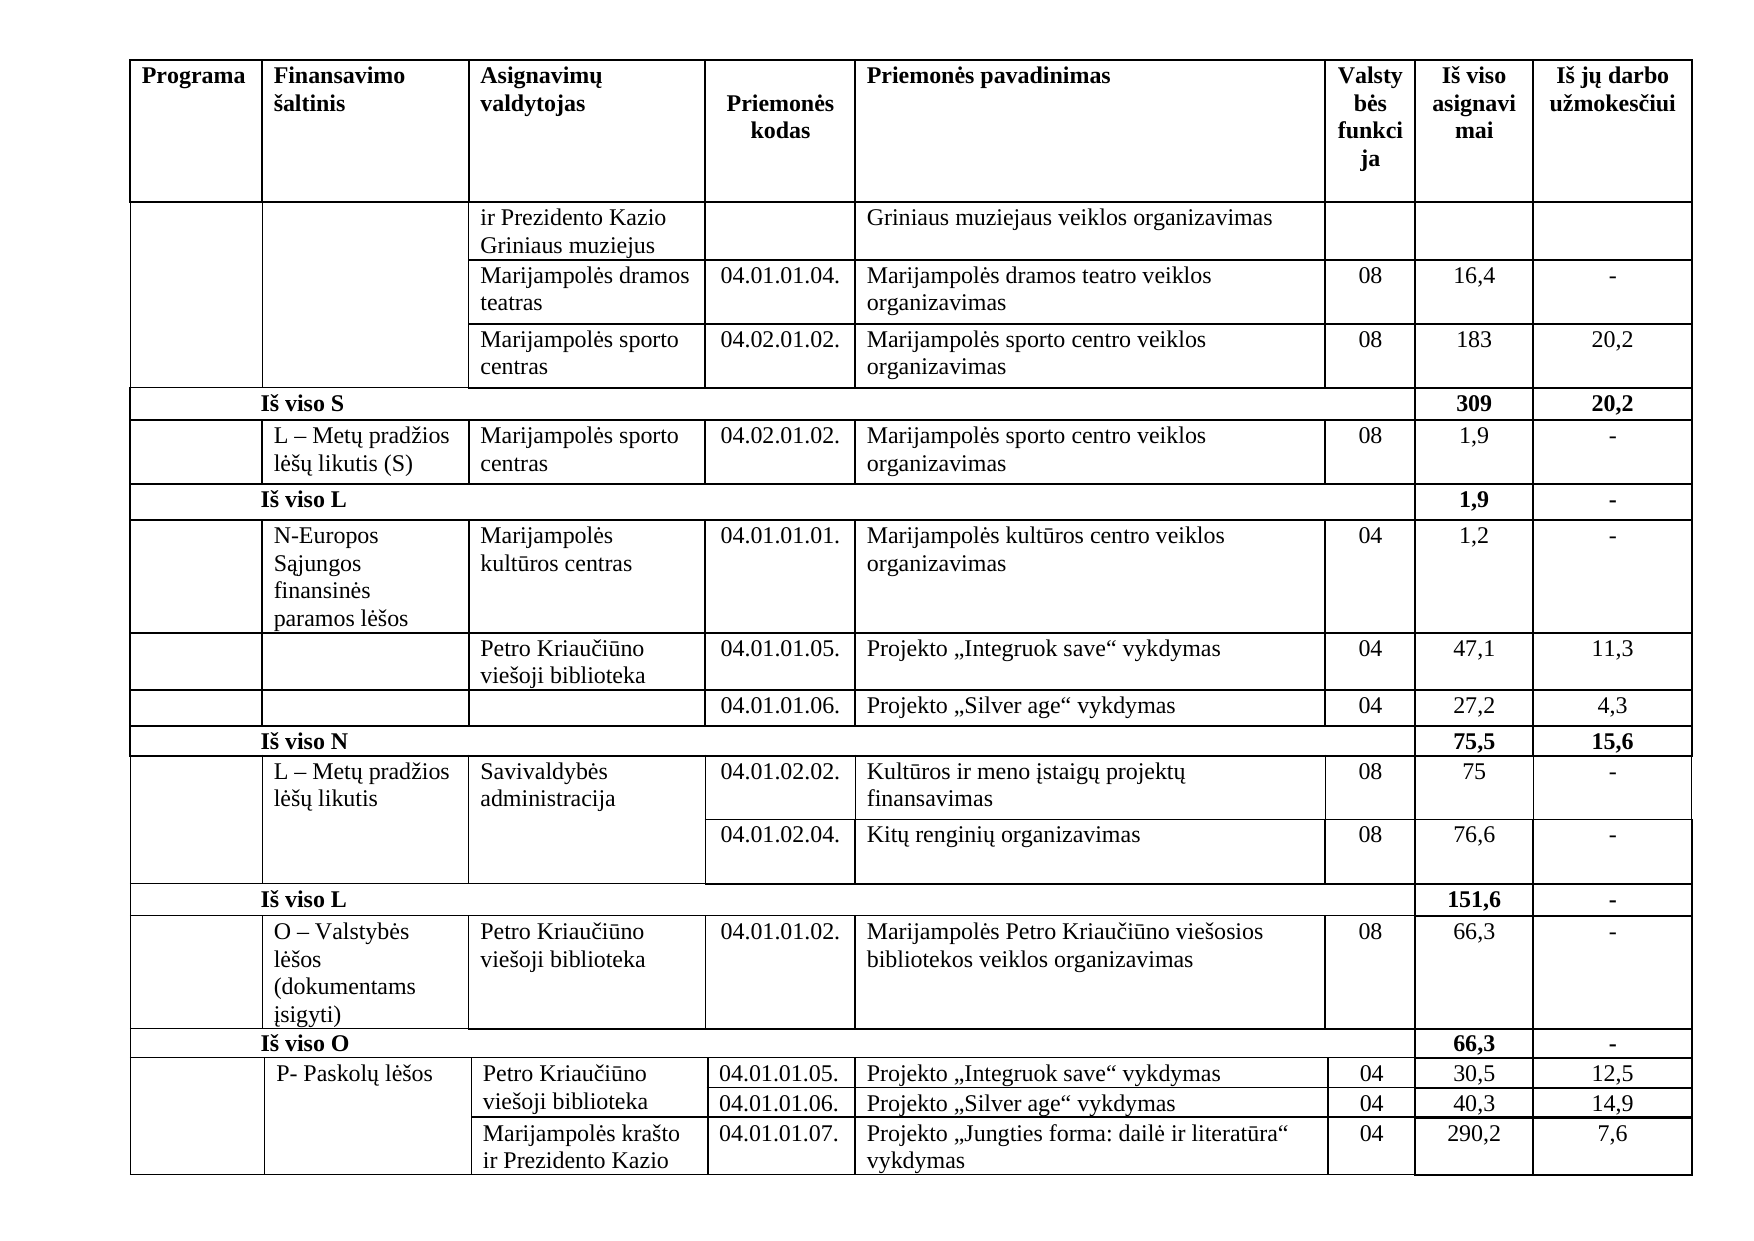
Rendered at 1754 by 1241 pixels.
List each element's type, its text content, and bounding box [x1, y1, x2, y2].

table_cell 04.02.01.02. [706, 421, 854, 483]
table_cell 27,2 [1416, 691, 1532, 725]
table_cell [1326, 172, 1414, 201]
table_cell 20,2 [1534, 325, 1691, 387]
table_cell P- Paskolų lėšos [265, 1058, 471, 1174]
table_cell 04.01.01.05. [706, 634, 854, 689]
table_cell 08 [1326, 757, 1414, 819]
table_cell 30,5 [1416, 1059, 1532, 1087]
table_header Iš jų darbo užmokesčiui [1534, 61, 1691, 201]
table_cell [263, 172, 468, 201]
table_header Programa [131, 61, 261, 172]
table_cell [470, 691, 704, 725]
table_cell 66,3 [1416, 917, 1532, 1027]
table_cell [131, 634, 261, 689]
table_cell [856, 172, 1324, 201]
table_cell [131, 421, 261, 483]
table_cell Marijampolės kultūros centras [470, 521, 704, 632]
table_cell - [1534, 203, 1691, 258]
table_cell [131, 172, 261, 201]
table_cell 16,4 [1416, 261, 1532, 323]
table_cell [131, 691, 261, 725]
table_cell Projekto „Silver age“ vykdymas [856, 1088, 1327, 1116]
table_cell 75,5 [1416, 727, 1532, 754]
table_cell 04 [1329, 1088, 1414, 1116]
table_cell 40,3 [1416, 1089, 1532, 1116]
table_cell 14,9 [1534, 1089, 1691, 1116]
table_cell 08 [1326, 421, 1414, 483]
table_cell Marijampolės sporto centro veiklos organizavimas [856, 421, 1324, 483]
table_cell Kultūros ir meno įstaigų projektų finansavimas [856, 757, 1325, 819]
table_cell - [1534, 521, 1691, 632]
table_cell O – Valstybės lėšos (dokumentams įsigyti) [263, 916, 468, 1027]
table_cell Petro Kriaučiūno viešoji biblioteka [470, 634, 704, 689]
table_cell Marijampolės kultūros centro veiklos organizavimas [856, 521, 1324, 632]
table_cell 151,6 [1416, 885, 1532, 915]
table_header Finansavimo šaltinis [263, 61, 468, 172]
table_cell [470, 172, 704, 201]
table_cell Marijampolės dramos teatras [469, 261, 704, 323]
table_cell 04.01.01.06. [709, 1088, 854, 1116]
table_cell [706, 203, 854, 258]
table_cell 04.01.01.06. [706, 691, 854, 725]
table_cell 15,6 [1534, 727, 1691, 754]
table_cell 08 [1326, 916, 1414, 1027]
table_cell 04 [1326, 521, 1414, 632]
table_cell 11,3 [1534, 634, 1691, 689]
table_cell 1,9 [1416, 485, 1532, 519]
table_cell N-Europos Sąjungos finansinės paramos lėšos [263, 521, 468, 632]
table_header Valstybės funkcija [1326, 61, 1414, 172]
table_cell Kitų renginių organizavimas [856, 820, 1324, 883]
table_cell - [1534, 820, 1691, 883]
table_cell 20,2 [1534, 389, 1691, 419]
table_cell [131, 203, 262, 387]
table_cell - [1534, 261, 1691, 323]
table_cell 04 [1326, 691, 1414, 725]
table_cell - [1534, 917, 1691, 1027]
table_cell 04.01.01.07. [709, 1118, 854, 1174]
table_cell 04.01.01.05. [709, 1058, 854, 1087]
table_cell 76,6 [1416, 820, 1532, 883]
table_cell 04 [1329, 1058, 1414, 1087]
table_cell 08 [1326, 261, 1414, 323]
table_cell 04.01.01.02. [706, 916, 854, 1027]
table_cell 1,2 [1416, 521, 1532, 632]
table_cell Marijampolės Petro Kriaučiūno viešosios bibliotekos veiklos organizavimas [856, 916, 1324, 1027]
table_cell [263, 634, 468, 689]
table_cell 66,3 [1416, 1030, 1532, 1057]
table_cell Projekto „Integruok save“ vykdymas [856, 634, 1324, 689]
table_cell Petro Kriaučiūno viešoji biblioteka [472, 1058, 707, 1116]
table_cell [706, 172, 854, 201]
table_cell - [1534, 1030, 1691, 1057]
table_cell 04 [1329, 1118, 1414, 1174]
table_cell [1416, 203, 1532, 258]
table_cell 08 [1326, 820, 1414, 883]
table_header Asignavimų valdytojas [470, 61, 704, 172]
table_header Priemonės kodas [706, 61, 854, 172]
table_cell [131, 916, 262, 1027]
table_cell L – Metų pradžios lėšų likutis (S) [263, 421, 468, 483]
table_cell Iš viso N [131, 727, 1414, 754]
table_cell 04.01.01.04. [706, 261, 854, 323]
table_cell Marijampolės sporto centras [470, 421, 704, 483]
table_cell - [1534, 485, 1691, 519]
table_cell 47,1 [1416, 634, 1532, 689]
table_cell [263, 691, 468, 725]
table_cell Marijampolės krašto ir Prezidento Kazio [472, 1118, 707, 1174]
table_cell [263, 203, 468, 387]
table_cell Savivaldybės administracija [469, 757, 705, 883]
table_cell 1,9 [1416, 421, 1532, 483]
table_cell 309 [1416, 389, 1532, 419]
table_cell Iš viso L [131, 485, 1414, 519]
table_cell Marijampolės sporto centro veiklos organizavimas [856, 325, 1324, 387]
table_cell 04.01.01.01. [706, 521, 854, 632]
table_cell Marijampolės dramos teatro veiklos organizavimas [856, 261, 1324, 323]
table_cell Iš viso O [131, 1029, 1414, 1057]
table_cell Petro Kriaučiūno viešoji biblioteka [469, 916, 705, 1027]
table_cell Iš viso S [131, 388, 1414, 419]
table_cell 183 [1416, 325, 1532, 387]
table_cell Projekto „Jungties forma: dailė ir literatūra“ vykdymas [856, 1118, 1327, 1174]
table_cell Projekto „Integruok save“ vykdymas [856, 1058, 1327, 1087]
table_cell Griniaus muziejaus veiklos organizavimas [856, 203, 1324, 258]
table_header Priemonės pavadinimas [856, 61, 1324, 172]
table_cell Iš viso L [131, 884, 1414, 915]
table_cell 7,6 [1534, 1119, 1691, 1174]
table_cell - [1534, 757, 1691, 819]
table_header Iš viso asignavimai [1416, 61, 1532, 201]
table_cell 12,5 [1534, 1059, 1691, 1087]
table_cell 4,3 [1534, 691, 1691, 725]
table_cell [131, 757, 262, 883]
table_cell 04.01.02.02. [706, 757, 855, 819]
table_cell 75 [1416, 757, 1533, 819]
table_cell - [1534, 421, 1691, 483]
table_cell Projekto „Silver age“ vykdymas [856, 691, 1324, 725]
table_cell Marijampolės sporto centras [469, 325, 704, 387]
table_cell 04 [1326, 634, 1414, 689]
table_cell 08 [1326, 325, 1414, 387]
table_cell L – Metų pradžios lėšų likutis [263, 757, 468, 883]
table_cell 04.02.01.02. [706, 325, 854, 387]
table_cell 04.01.02.04. [706, 820, 854, 883]
table_cell ir Prezidento Kazio Griniaus muziejus [469, 203, 704, 258]
table_cell [131, 521, 261, 632]
table_cell [1326, 203, 1414, 258]
table_cell - [1534, 885, 1691, 915]
table_cell 290,2 [1416, 1119, 1532, 1174]
table_cell [131, 1058, 264, 1174]
